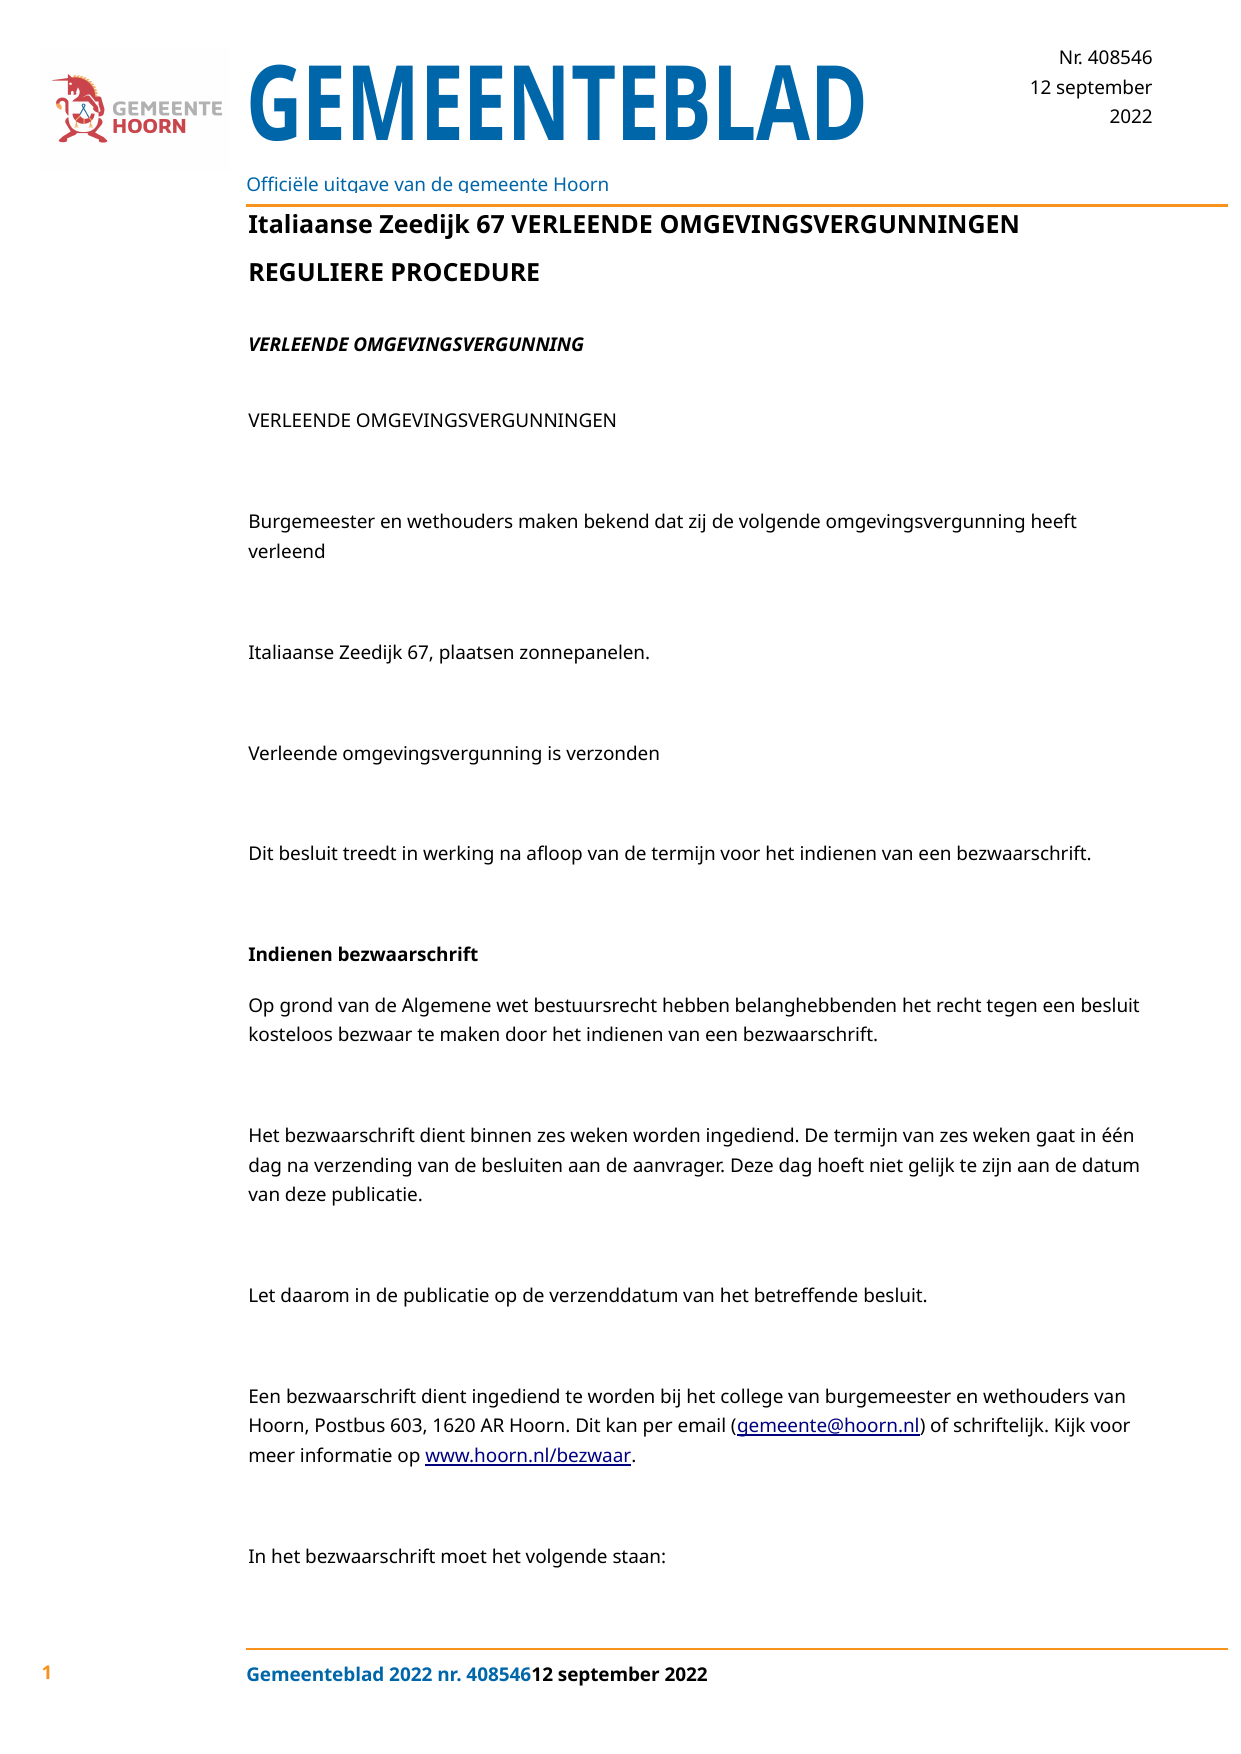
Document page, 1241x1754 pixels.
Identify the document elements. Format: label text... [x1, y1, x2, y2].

text Een bezwaarschrift dient ingediend te worden bij het college van burgemeester en wethouders van Hoorn, Postbus 603, 1620 AR Hoorn. Dit kan per email (gemeente@hoorn.nl) of schriftelijk. Kijk voor meer informatie op www.hoorn.nl/bezwaar. [248, 1383, 1152, 1468]
text Indienen bezwaarschrift [248, 941, 1152, 967]
text Italiaanse Zeedijk 67 VERLEENDE OMGEVINGSVERGUNNINGEN REGULIERE PROCEDURE [248, 207, 1152, 288]
text In het bezwaarschrift moet het volgende staan: [248, 1543, 1152, 1569]
picture [41, 47, 231, 172]
text Het bezwaarschrift dient binnen zes weken worden ingediend. De termijn van zes weken gaat in één dag na verzending van de besluiten aan de aanvrager. Deze dag hoeft niet gelijk te zijn aan de datum van deze publicatie. [248, 1122, 1152, 1207]
text VERLEENDE OMGEVINGSVERGUNNING [248, 331, 1152, 357]
text Op grond van de Algemene wet bestuursrecht hebben belanghebbenden het recht tegen een besluit kosteloos bezwaar te maken door het indienen van een bezwaarschrift. [248, 992, 1152, 1047]
text Verleende omgevingsvergunning is verzonden [248, 740, 1152, 765]
text Let daarom in de publicatie op de verzenddatum van het betreffende besluit. [248, 1282, 1152, 1308]
text Dit besluit treedt in werking na afloop van de termijn voor het indienen van een bezwaarschrift. [248, 841, 1152, 866]
text VERLEENDE OMGEVINGSVERGUNNINGEN [248, 408, 1152, 433]
text Italiaanse Zeedijk 67, plaatsen zonnepanelen. [248, 639, 1152, 664]
text Burgemeester en wethouders maken bekend dat zij de volgende omgevingsvergunning heeft verleend [248, 508, 1152, 564]
